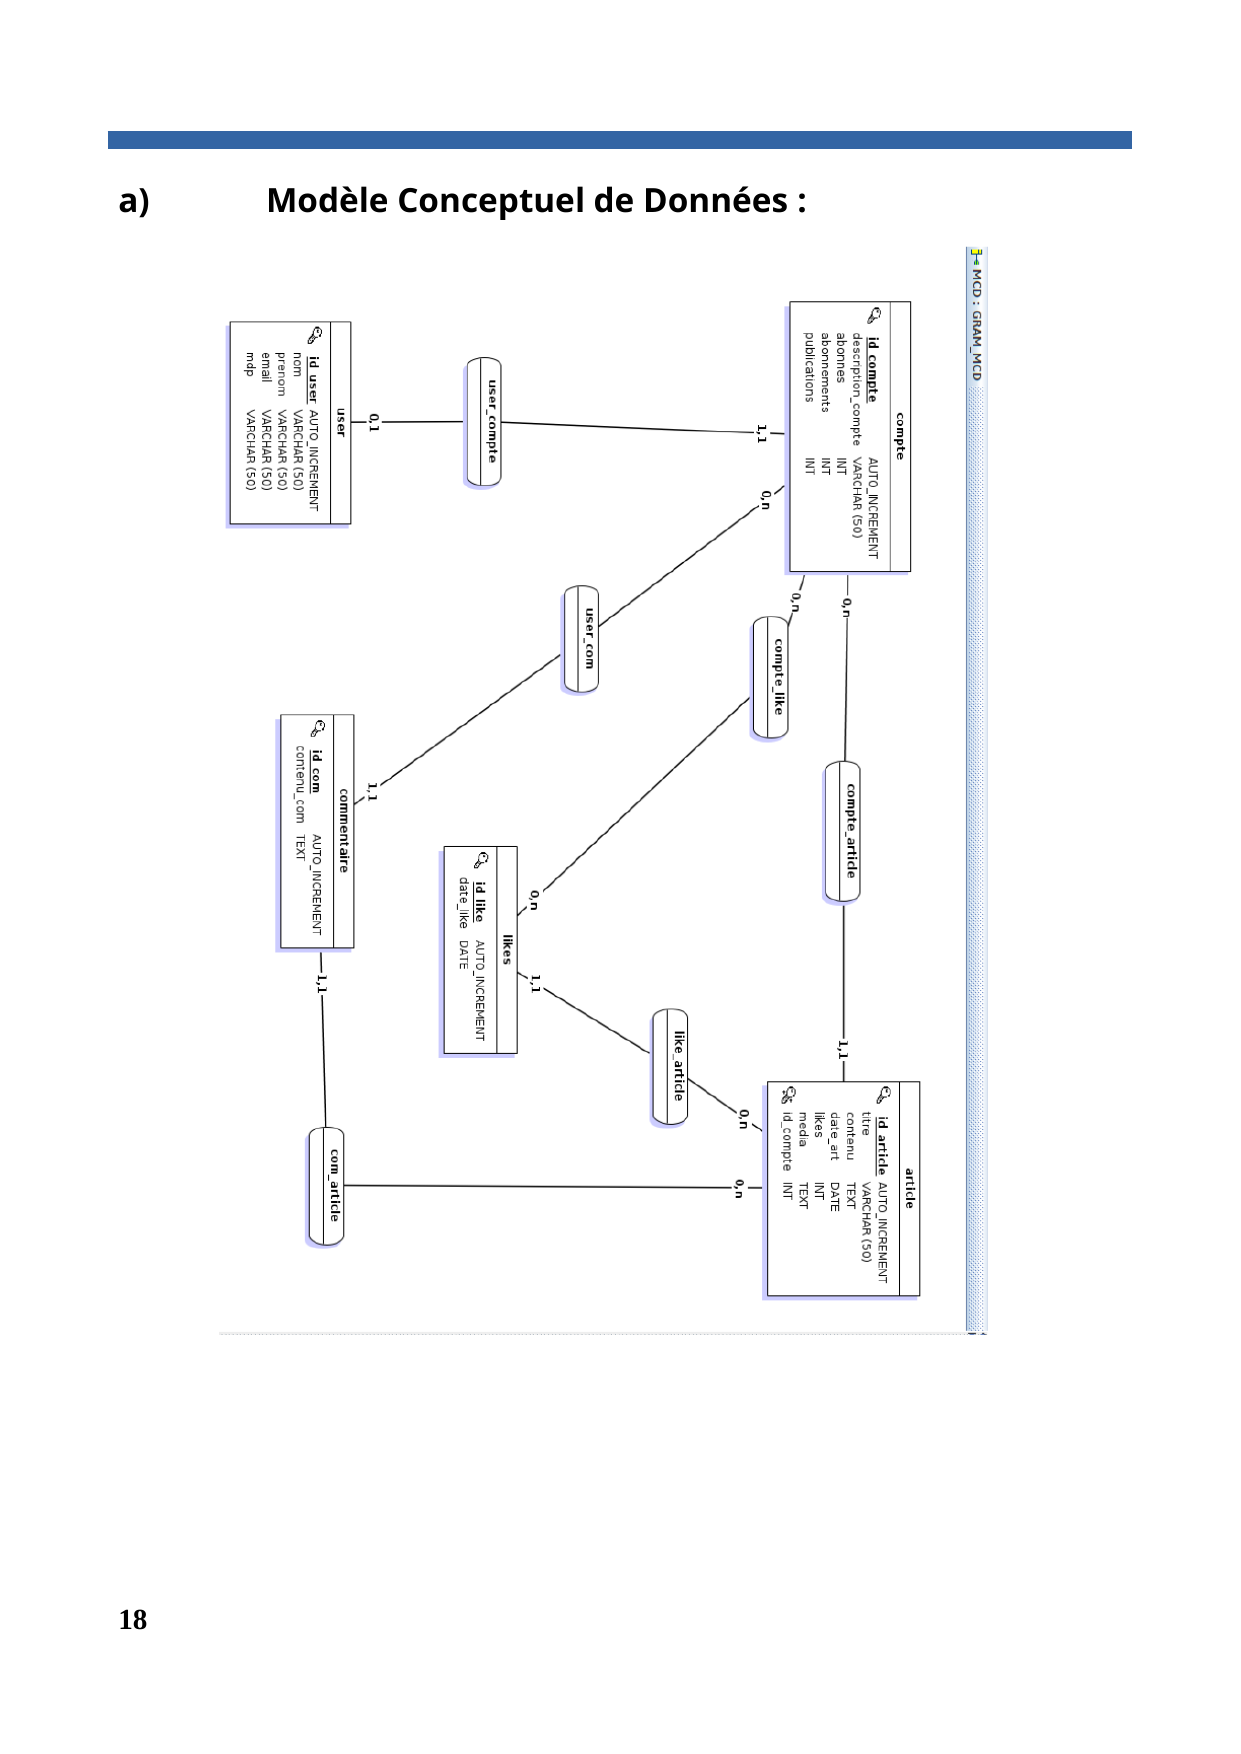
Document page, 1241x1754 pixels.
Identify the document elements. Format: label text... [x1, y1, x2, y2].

picture [219, 248, 988, 1335]
subtitle a) Modèle Conceptuel de Données : [118, 176, 1122, 222]
